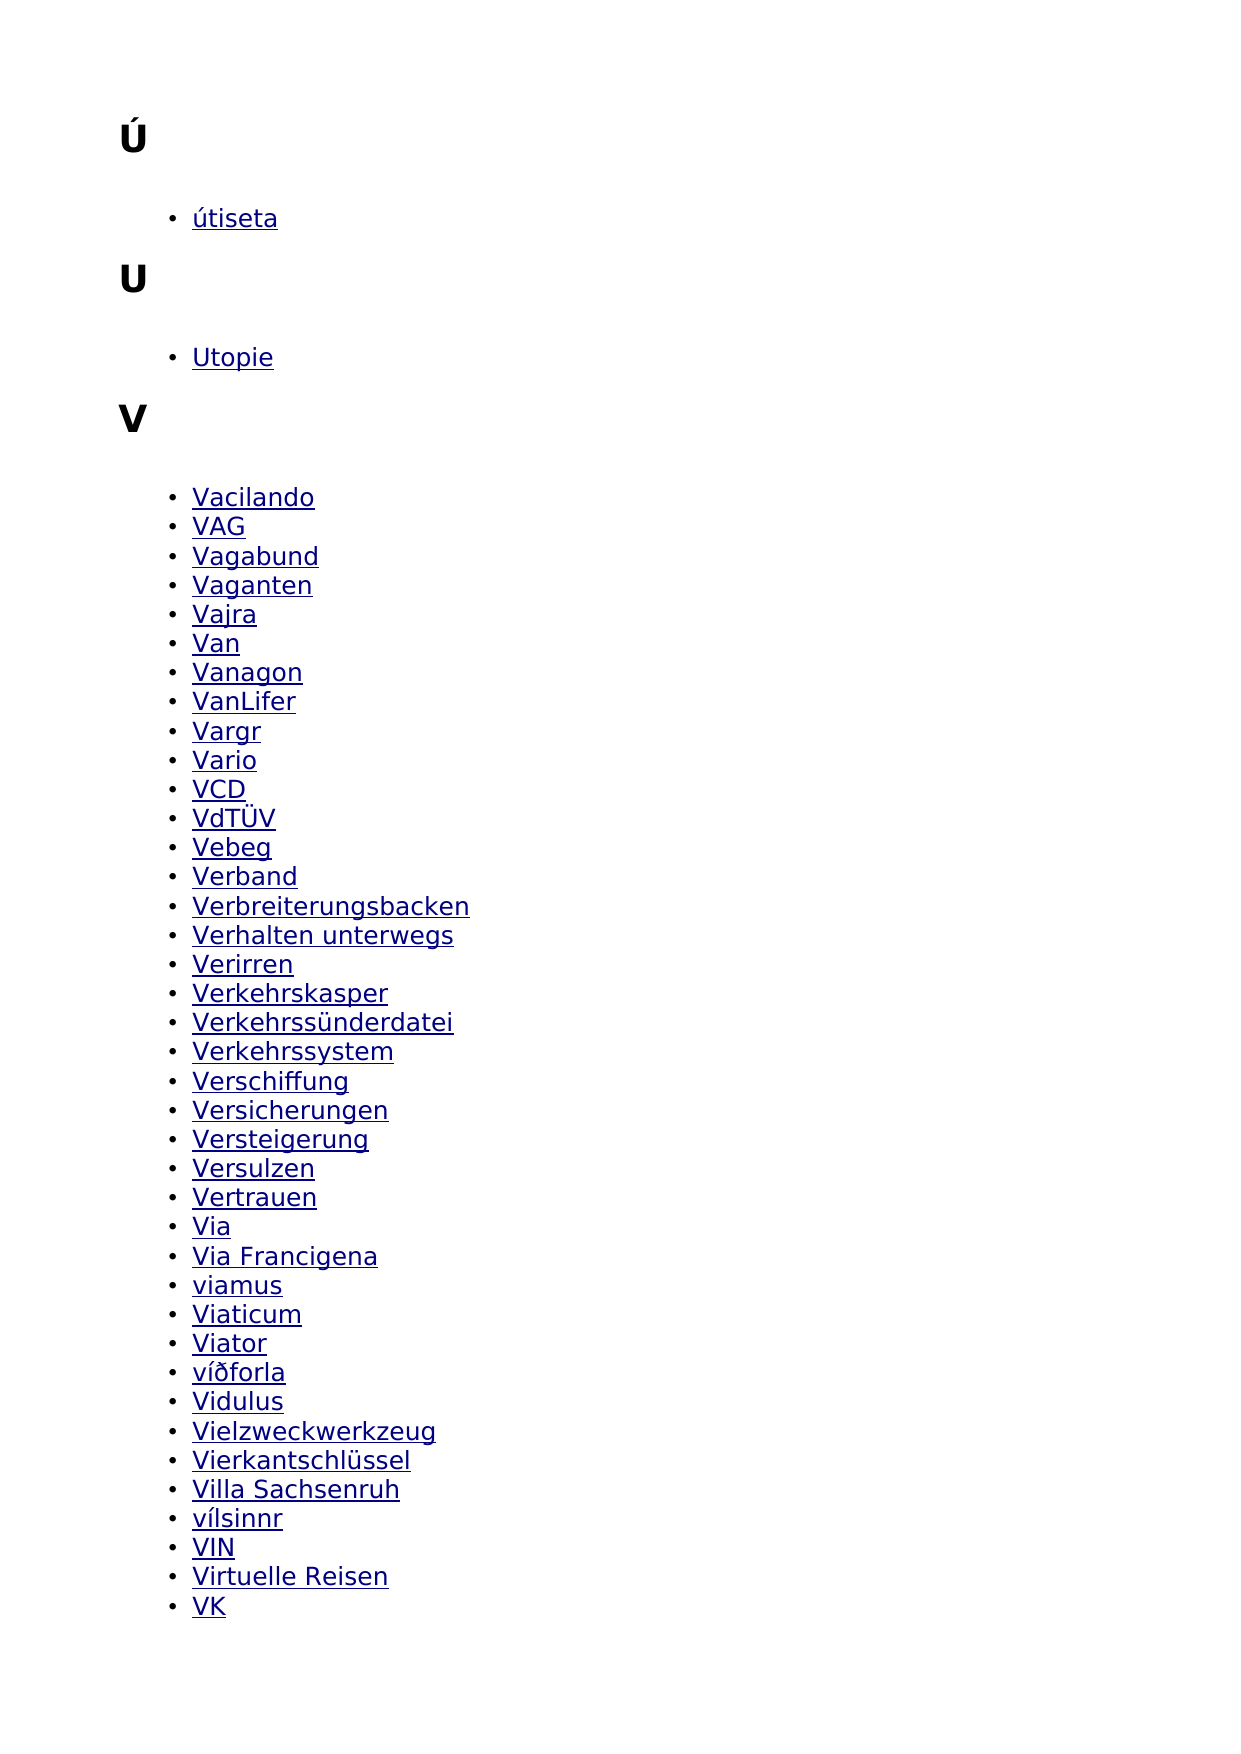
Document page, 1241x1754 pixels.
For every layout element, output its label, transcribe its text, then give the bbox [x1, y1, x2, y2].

list VIN [177, 1533, 1122, 1562]
list Verkehrssünderdatei [177, 1008, 1122, 1037]
list Van [177, 629, 1122, 658]
list vílsinnr [177, 1504, 1122, 1533]
list Villa Sachsenruh [177, 1475, 1122, 1504]
list Versulzen [177, 1154, 1122, 1183]
list viamus [177, 1271, 1122, 1300]
list Vargr [177, 717, 1122, 746]
list VAG [177, 512, 1122, 542]
list Versteigerung [177, 1125, 1122, 1154]
list Via Francigena [177, 1242, 1122, 1271]
list VCD [177, 775, 1122, 804]
list Vajra [177, 600, 1122, 629]
list Vagabund [177, 542, 1122, 571]
list útiseta [177, 204, 1122, 233]
subtitle Ú [118, 118, 1122, 162]
list Verband [177, 862, 1122, 892]
list Vidulus [177, 1387, 1122, 1417]
list Viator [177, 1329, 1122, 1358]
list Virtuelle Reisen [177, 1562, 1122, 1592]
subtitle U [118, 258, 1122, 302]
subtitle V [118, 398, 1122, 441]
list Vierkantschlüssel [177, 1446, 1122, 1475]
list VK [177, 1592, 1122, 1621]
list Versicherungen [177, 1096, 1122, 1125]
list Verkehrskasper [177, 979, 1122, 1008]
list Viaticum [177, 1300, 1122, 1329]
list Verkehrssystem [177, 1037, 1122, 1067]
list Vario [177, 746, 1122, 775]
list Vielzweckwerkzeug [177, 1417, 1122, 1446]
list Via [177, 1212, 1122, 1242]
list Verhalten unterwegs [177, 921, 1122, 950]
list víðforla [177, 1358, 1122, 1387]
list VdTÜV [177, 804, 1122, 833]
list Vacilando [177, 483, 1122, 512]
list Verirren [177, 950, 1122, 979]
list Vebeg [177, 833, 1122, 862]
list Verbreiterungsbacken [177, 892, 1122, 921]
list Utopie [177, 343, 1122, 373]
list Vanagon [177, 658, 1122, 687]
list Vaganten [177, 571, 1122, 600]
list Verschiffung [177, 1067, 1122, 1096]
list VanLifer [177, 687, 1122, 717]
list Vertrauen [177, 1183, 1122, 1212]
